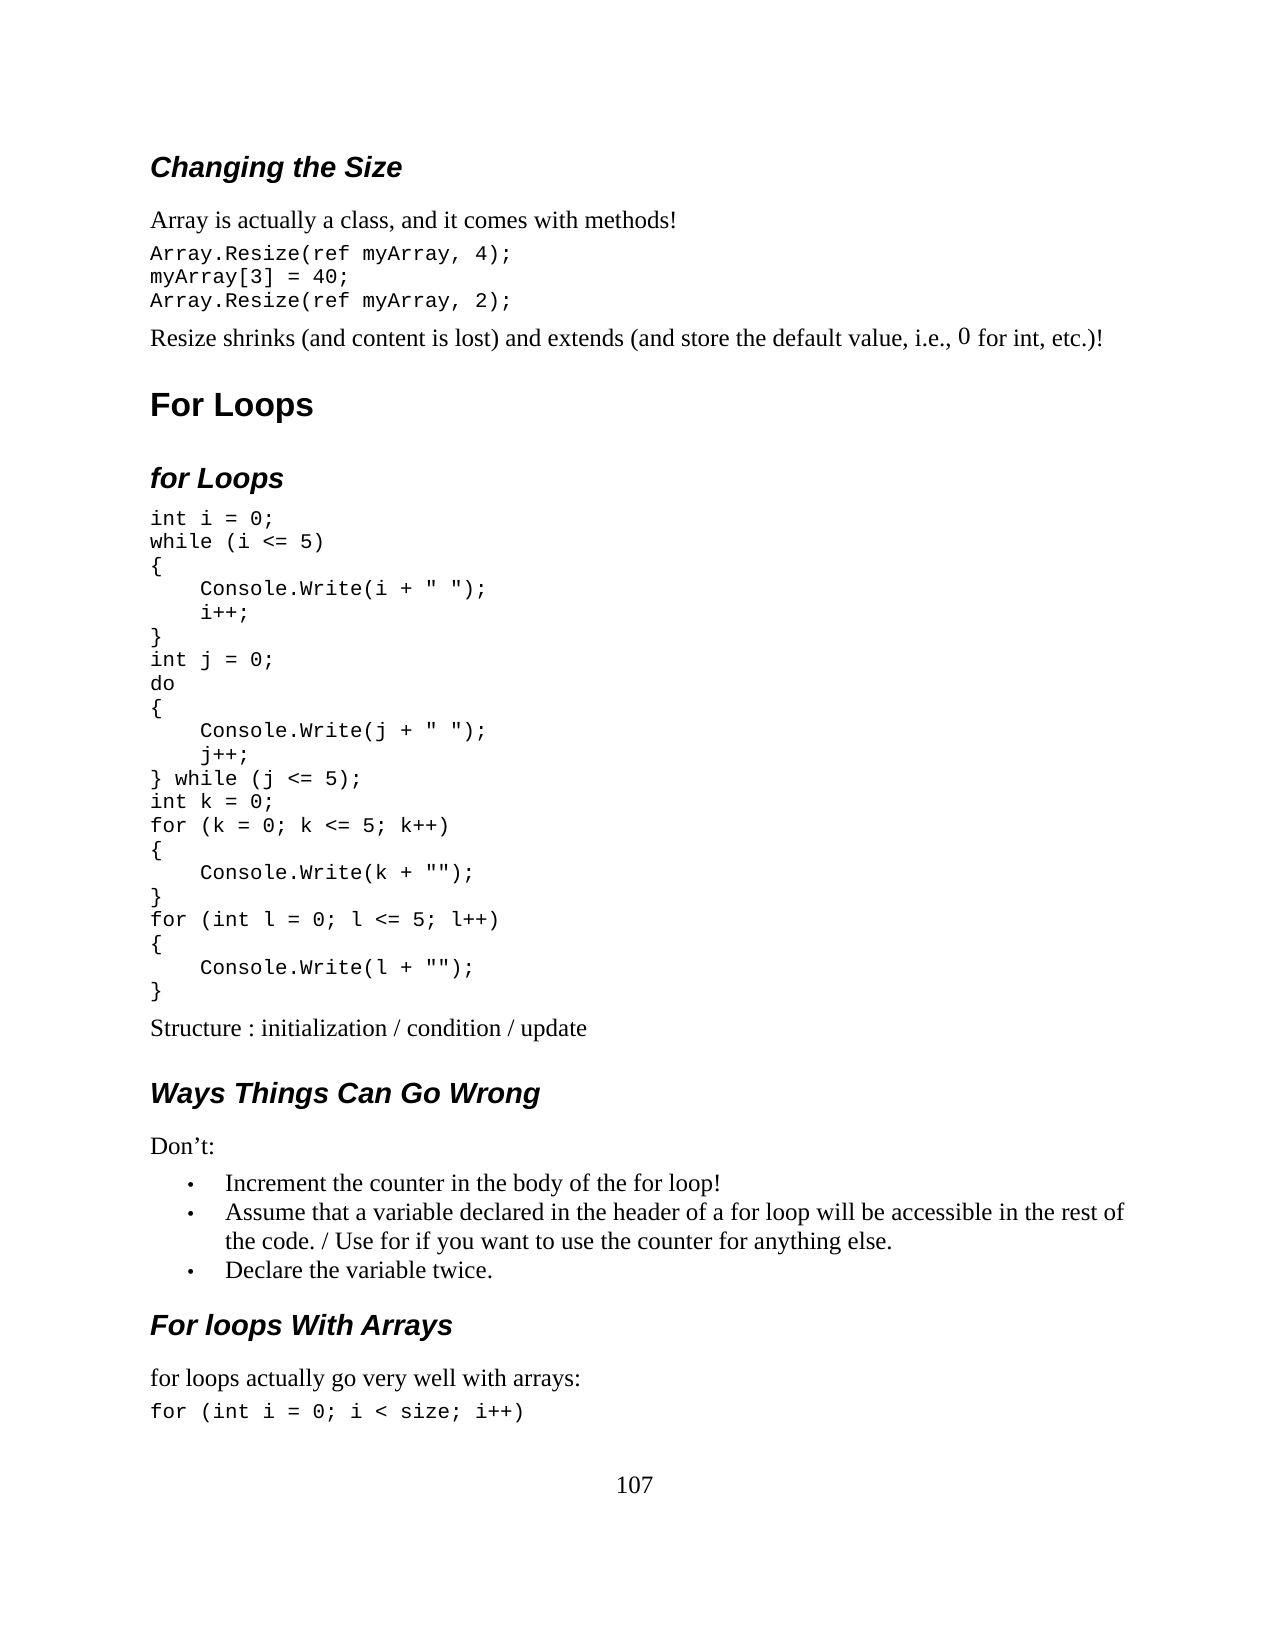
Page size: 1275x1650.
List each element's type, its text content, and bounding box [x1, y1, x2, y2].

text int j = 0; [150, 649, 1125, 673]
text Array is actually a class, and it comes with methods! [150, 205, 1125, 234]
text Resize shrinks (and content is lost) and extends (and store the default value, i.e., for int, etc.)! [150, 323, 1125, 351]
text Console.Write(k + ""); [150, 862, 1125, 886]
text for (int l = 0; l <= 5; l++) [150, 909, 1125, 933]
text do [150, 673, 1125, 697]
text Console.Write(l + ""); [150, 957, 1125, 980]
list Increment the counter in the body of the for loop! [187, 1168, 1125, 1197]
text myArray[3] = 40; [150, 266, 1125, 290]
text { [150, 555, 1125, 578]
text } [150, 886, 1125, 909]
text } while (j <= 5); [150, 768, 1125, 791]
text Structure : initialization / condition / update [150, 1013, 1125, 1042]
list Declare the variable twice. [187, 1255, 1125, 1283]
text } [150, 626, 1125, 649]
subtitle Changing the Size [150, 150, 1125, 183]
text int k = 0; [150, 791, 1125, 815]
subtitle Ways Things Can Go Wrong [150, 1076, 1125, 1109]
text for (k = 0; k <= 5; k++) [150, 815, 1125, 838]
text Array.Resize(ref myArray, 4); [150, 243, 1125, 266]
text { [150, 838, 1125, 862]
text int i = 0; [150, 507, 1125, 531]
subtitle for Loops [150, 461, 1125, 495]
text j++; [150, 744, 1125, 768]
text { [150, 697, 1125, 720]
subtitle For loops With Arrays [150, 1308, 1125, 1342]
text } [150, 980, 1125, 1004]
text for (int i = 0; i < size; i++) [150, 1401, 1125, 1425]
text Array.Resize(ref myArray, 2); [150, 290, 1125, 314]
text { [150, 933, 1125, 957]
text for loops actually go very well with arrays: [150, 1363, 1125, 1392]
text Console.Write(i + " "); [150, 578, 1125, 602]
text while (i <= 5) [150, 531, 1125, 555]
text Console.Write(j + " "); [150, 720, 1125, 744]
text Don’t: [150, 1131, 1125, 1159]
list Assume that a variable declared in the header of a for loop will be accessible in the rest of the code. / Use for if you want to use the counter for anything else. [187, 1197, 1125, 1255]
subtitle For Loops [150, 385, 1125, 424]
text i++; [150, 602, 1125, 626]
